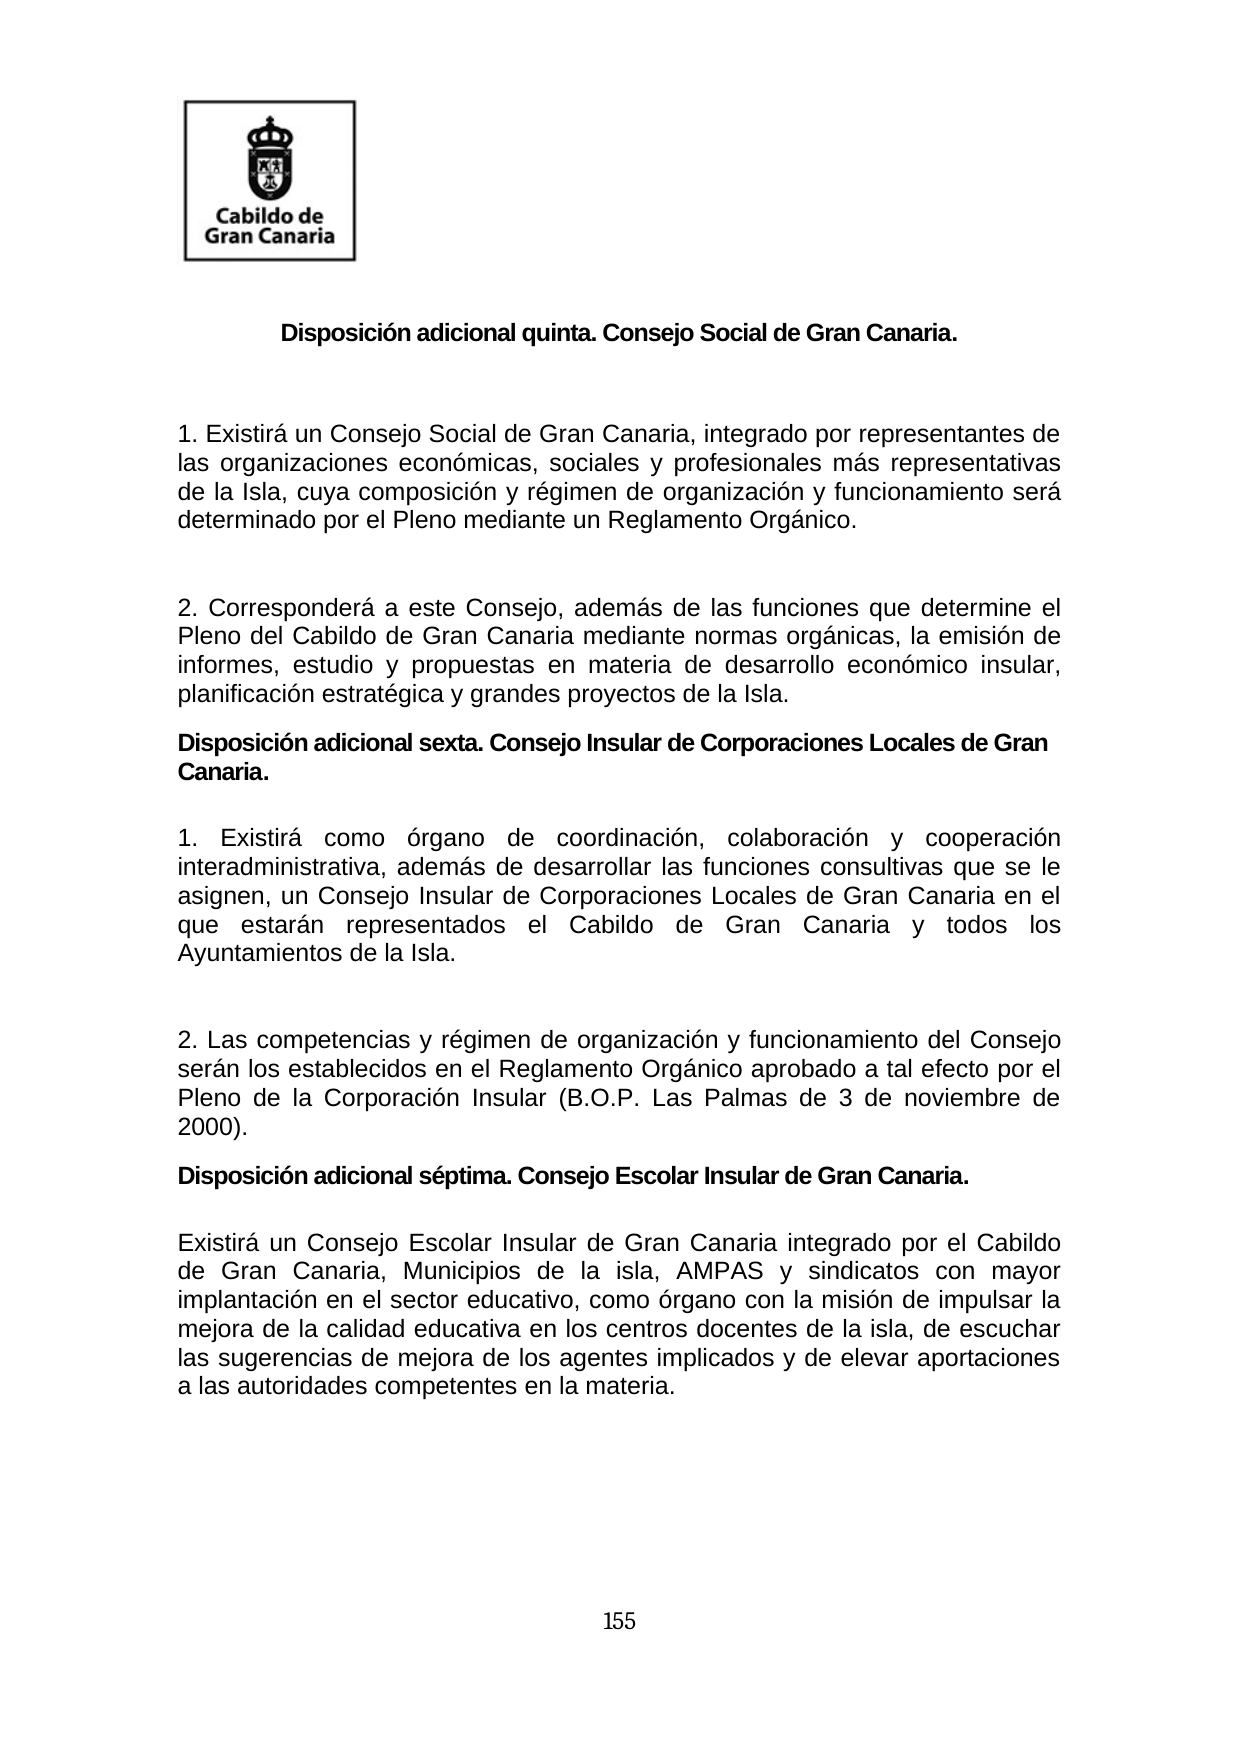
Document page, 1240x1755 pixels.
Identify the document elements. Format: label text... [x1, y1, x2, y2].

subtitle Disposición adicional sexta. Consejo Insular de Corporaciones Locales de Gran Canaria. [177, 728, 1062, 786]
text 1. Existirá un Consejo Social de Gran Canaria, integrado por representantes de las organizaciones económicas, sociales y profesionales más representativas de la Isla, cuya composición y régimen de organización y funcionamiento será determinado por el Pleno mediante un Reglamento Orgánico. [177, 419, 1062, 534]
text 1. Existirá como órgano de coordinación, colaboración y cooperación interadministrativa, además de desarrollar las funciones consultivas que se le asignen, un Consejo Insular de Corporaciones Locales de Gran Canaria en el que estarán representados el Cabildo de Gran Canaria y todos los Ayuntamientos de la Isla. [177, 823, 1062, 967]
subtitle Disposición adicional quinta. Consejo Social de Gran Canaria. [177, 318, 1062, 346]
subtitle Disposición adicional séptima. Consejo Escolar Insular de Gran Canaria. [177, 1161, 1062, 1190]
text 2. Corresponderá a este Consejo, además de las funciones que determine el Pleno del Cabildo de Gran Canaria mediante normas orgánicas, la emisión de informes, estudio y propuestas en materia de desarrollo económico insular, planificación estratégica y grandes proyectos de la Isla. [177, 592, 1062, 707]
text 2. Las competencias y régimen de organización y funcionamiento del Consejo serán los establecidos en el Reglamento Orgánico aprobado a tal efecto por el Pleno de la Corporación Insular (B.O.P. Las Palmas de 3 de noviembre de 2000). [177, 1025, 1062, 1140]
text Existirá un Consejo Escolar Insular de Gran Canaria integrado por el Cabildo de Gran Canaria, Municipios de la isla, AMPAS y sindicatos con mayor implantación en el sector educativo, como órgano con la misión de impulsar la mejora de la calidad educativa en los centros docentes de la isla, de escuchar las sugerencias de mejora de los agentes implicados y de elevar aportaciones a las autoridades competentes en la materia. [177, 1227, 1062, 1400]
